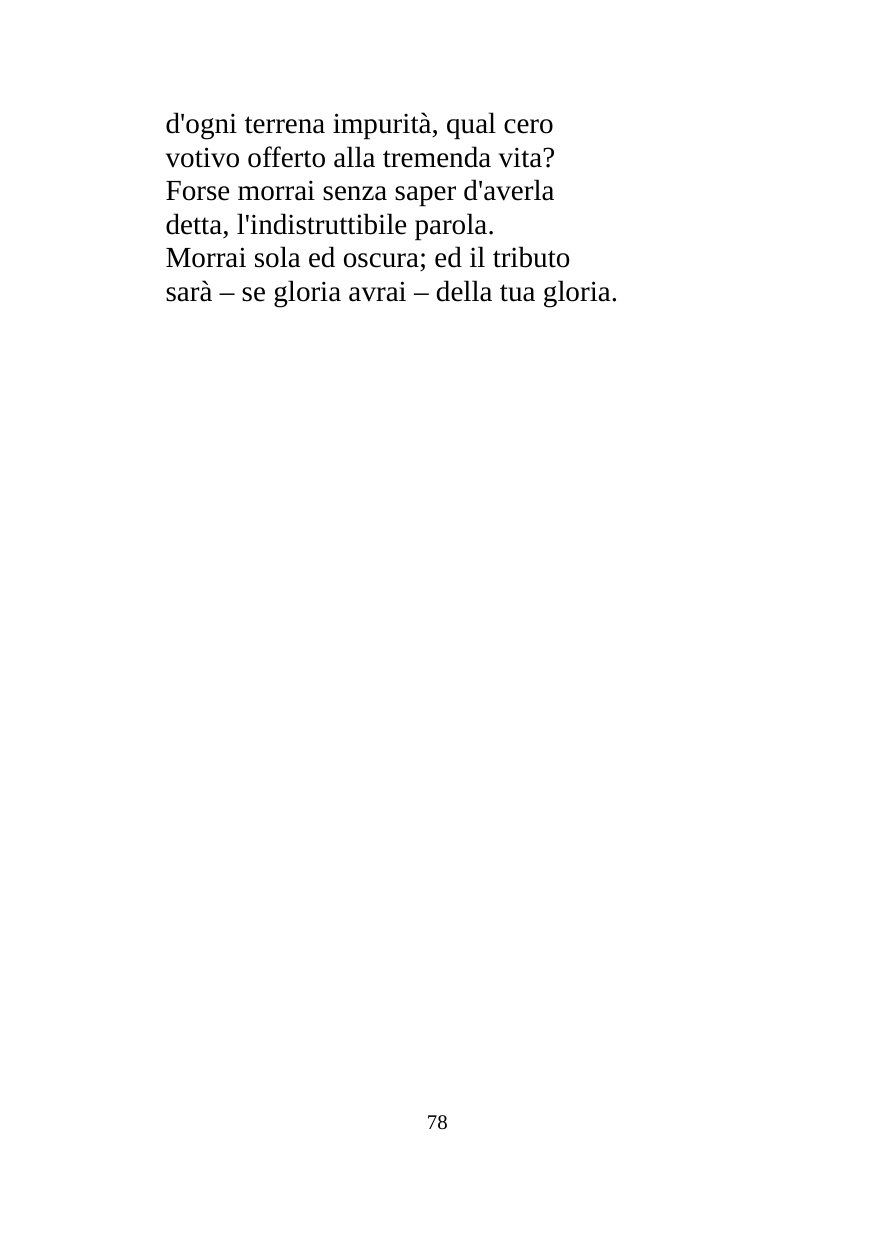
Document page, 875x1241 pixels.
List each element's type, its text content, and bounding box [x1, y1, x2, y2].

text d'ogni terrena impurità, qual cero votivo offerto alla tremenda vita? Forse morrai senza saper d'averla detta, l'indistruttibile parola. Morrai sola ed oscura; ed il tributo sarà – se gloria avrai – della tua gloria. [165, 106, 768, 307]
